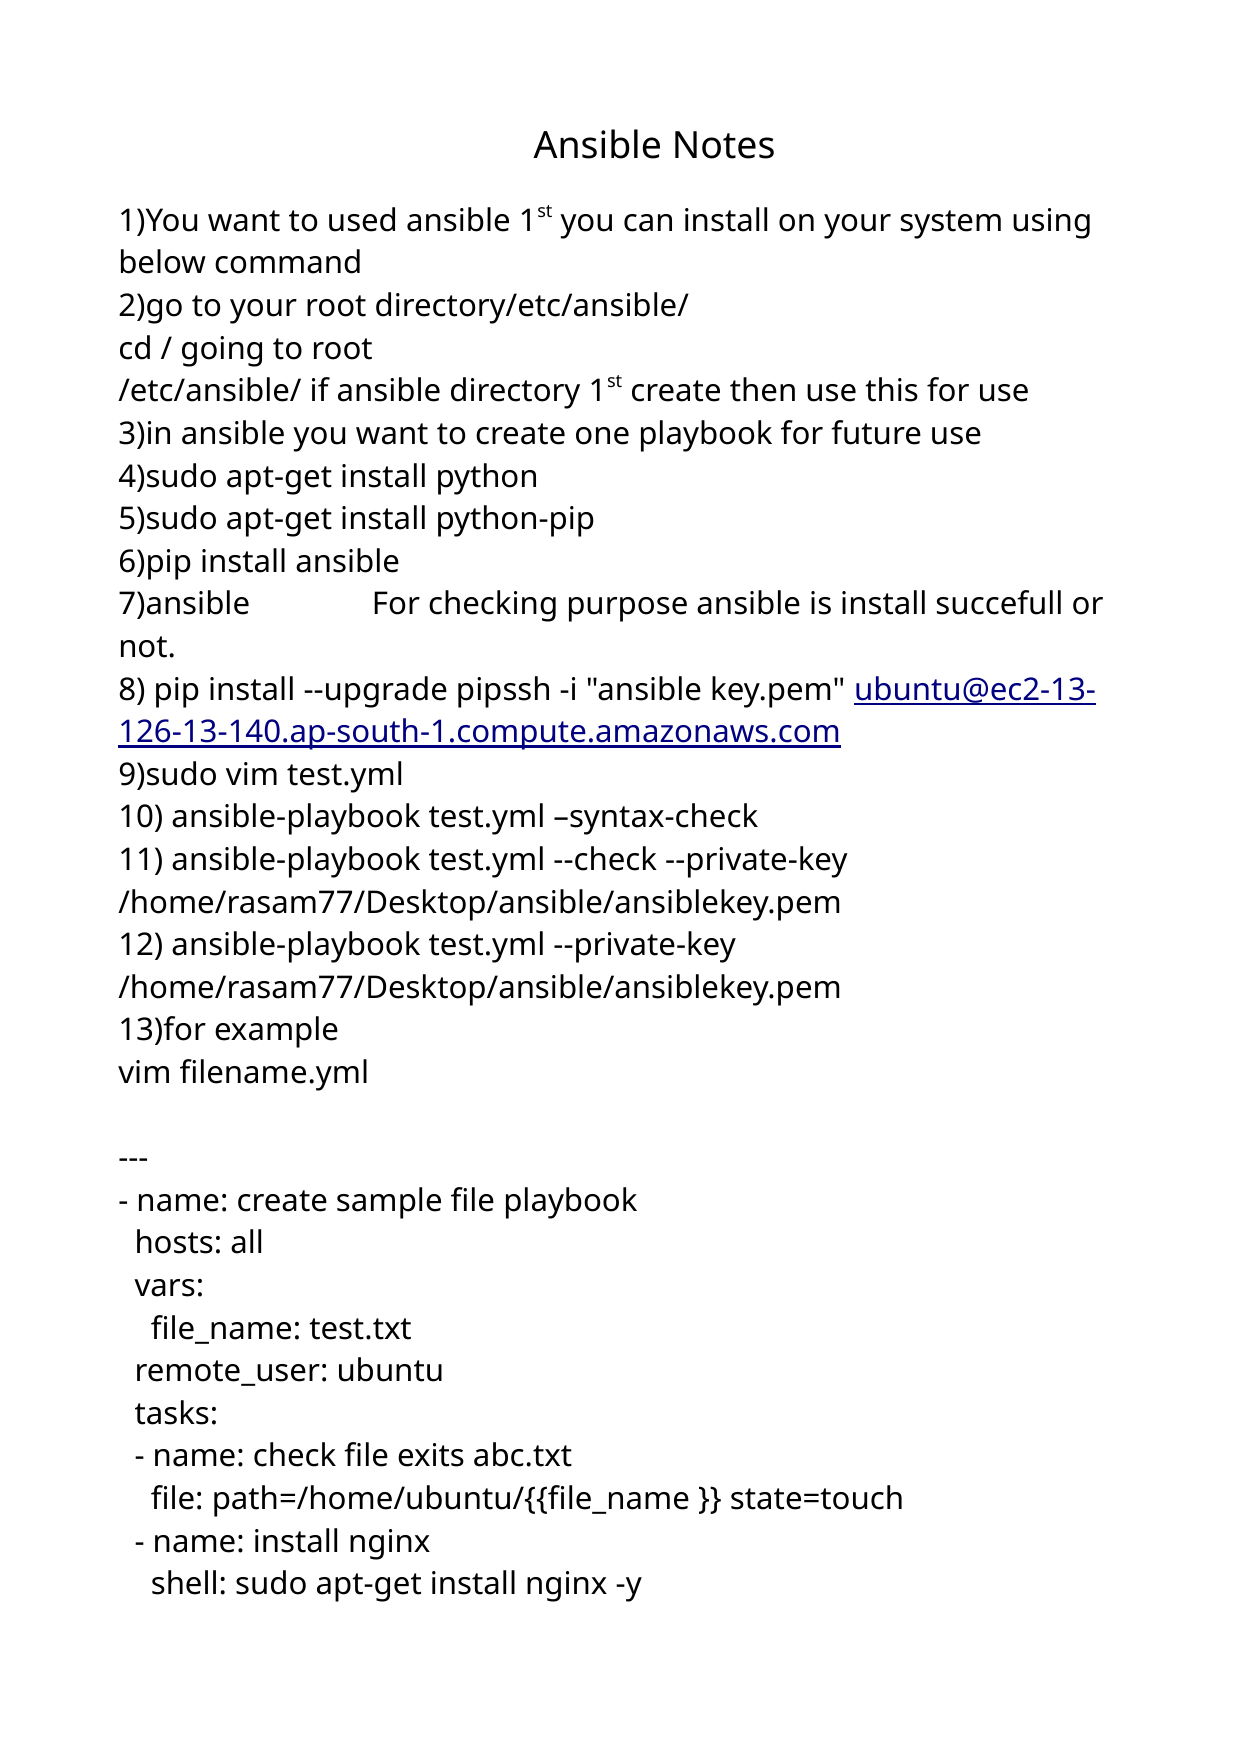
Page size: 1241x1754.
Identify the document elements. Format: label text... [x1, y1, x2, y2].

text hosts: all [118, 1220, 1122, 1263]
text 2)go to your root directory/etc/ansible/ [118, 283, 1122, 326]
text 4)sudo apt-get install python [118, 453, 1122, 496]
text vim filename.yml [118, 1050, 1122, 1093]
text 12) ansible-playbook test.yml --private-key /home/rasam77/Desktop/ansible/ansiblekey.pem [118, 922, 1122, 1007]
text 3)in ansible you want to create one playbook for future use [118, 411, 1122, 453]
text - name: create sample file playbook [118, 1178, 1122, 1220]
text - name: install nginx [118, 1519, 1122, 1561]
text Ansible Notes [118, 118, 1122, 169]
text 11) ansible-playbook test.yml --check --private-key /home/rasam77/Desktop/ansible/ansiblekey.pem [118, 837, 1122, 922]
text vars: [118, 1263, 1122, 1306]
text 6)pip install ansible [118, 539, 1122, 581]
text 7)ansible For checking purpose ansible is install succefull or not. [118, 581, 1122, 667]
text 10) ansible-playbook test.yml –syntax-check [118, 794, 1122, 837]
text 13)for example [118, 1007, 1122, 1050]
text shell: sudo apt-get install nginx -y [118, 1561, 1122, 1604]
text cd / going to root [118, 326, 1122, 368]
text file_name: test.txt [118, 1306, 1122, 1348]
text /etc/ansible/ if ansible directory 1st create then use this for use [118, 368, 1122, 411]
text 8) pip install --upgrade pipssh -i "ansible key.pem" ubuntu@ec2-13-126-13-140.ap-south-1.compute.amazonaws.com [118, 667, 1122, 752]
text 5)sudo apt-get install python-pip [118, 496, 1122, 539]
text file: path=/home/ubuntu/{{file_name }} state=touch [118, 1476, 1122, 1519]
text - name: check file exits abc.txt [118, 1433, 1122, 1476]
text 1)You want to used ansible 1st you can install on your system using below command [118, 198, 1122, 283]
text 9)sudo vim test.yml [118, 752, 1122, 794]
text --- [118, 1135, 1122, 1178]
text remote_user: ubuntu [118, 1348, 1122, 1391]
text tasks: [118, 1391, 1122, 1433]
